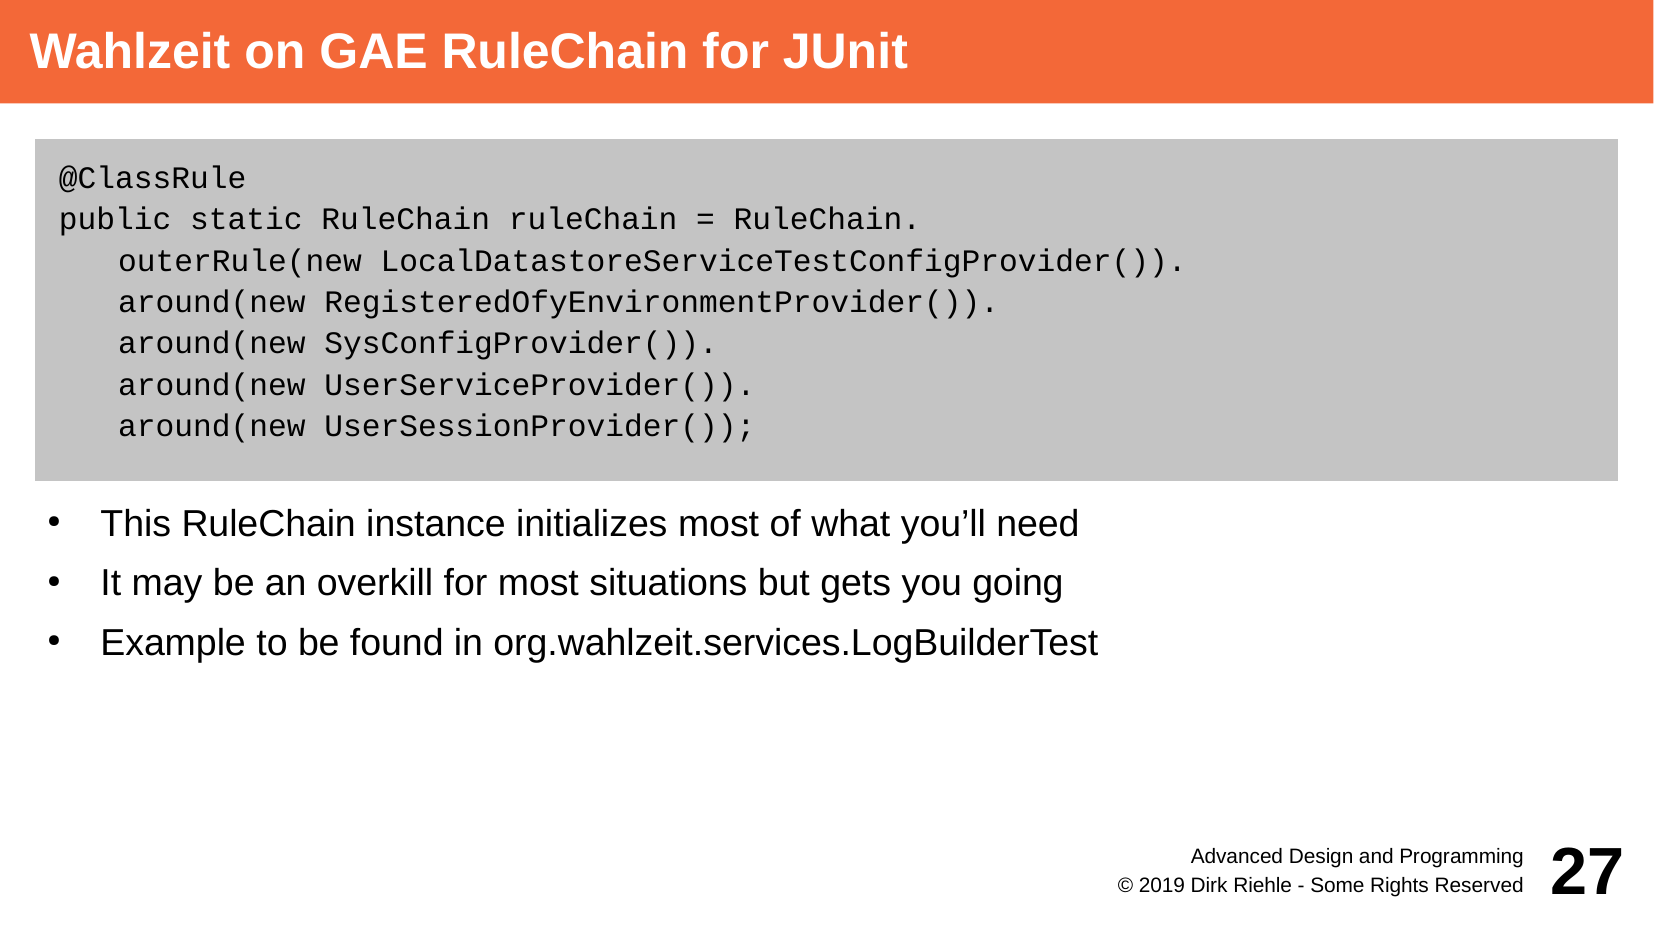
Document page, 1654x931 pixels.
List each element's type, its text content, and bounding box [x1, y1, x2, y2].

text_box @ClassRule public static RuleChain ruleChain = RuleChain. outerRule(new LocalDatastoreServiceTestConfigProvider()). around(new RegisteredOfyEnvironmentProvider()). around(new SysConfigProvider()). around(new UserServiceProvider()). around(new UserSessionProvider()); [29, 132, 1625, 488]
list This RuleChain instance initializes most of what you’ll need It may be an overkill for most situations but gets you going Example to be found in org.wahlzeit.services.LogBuilderTest [29, 501, 1625, 827]
title Wahlzeit on GAE RuleChain for JUnit [0, 0, 1654, 104]
